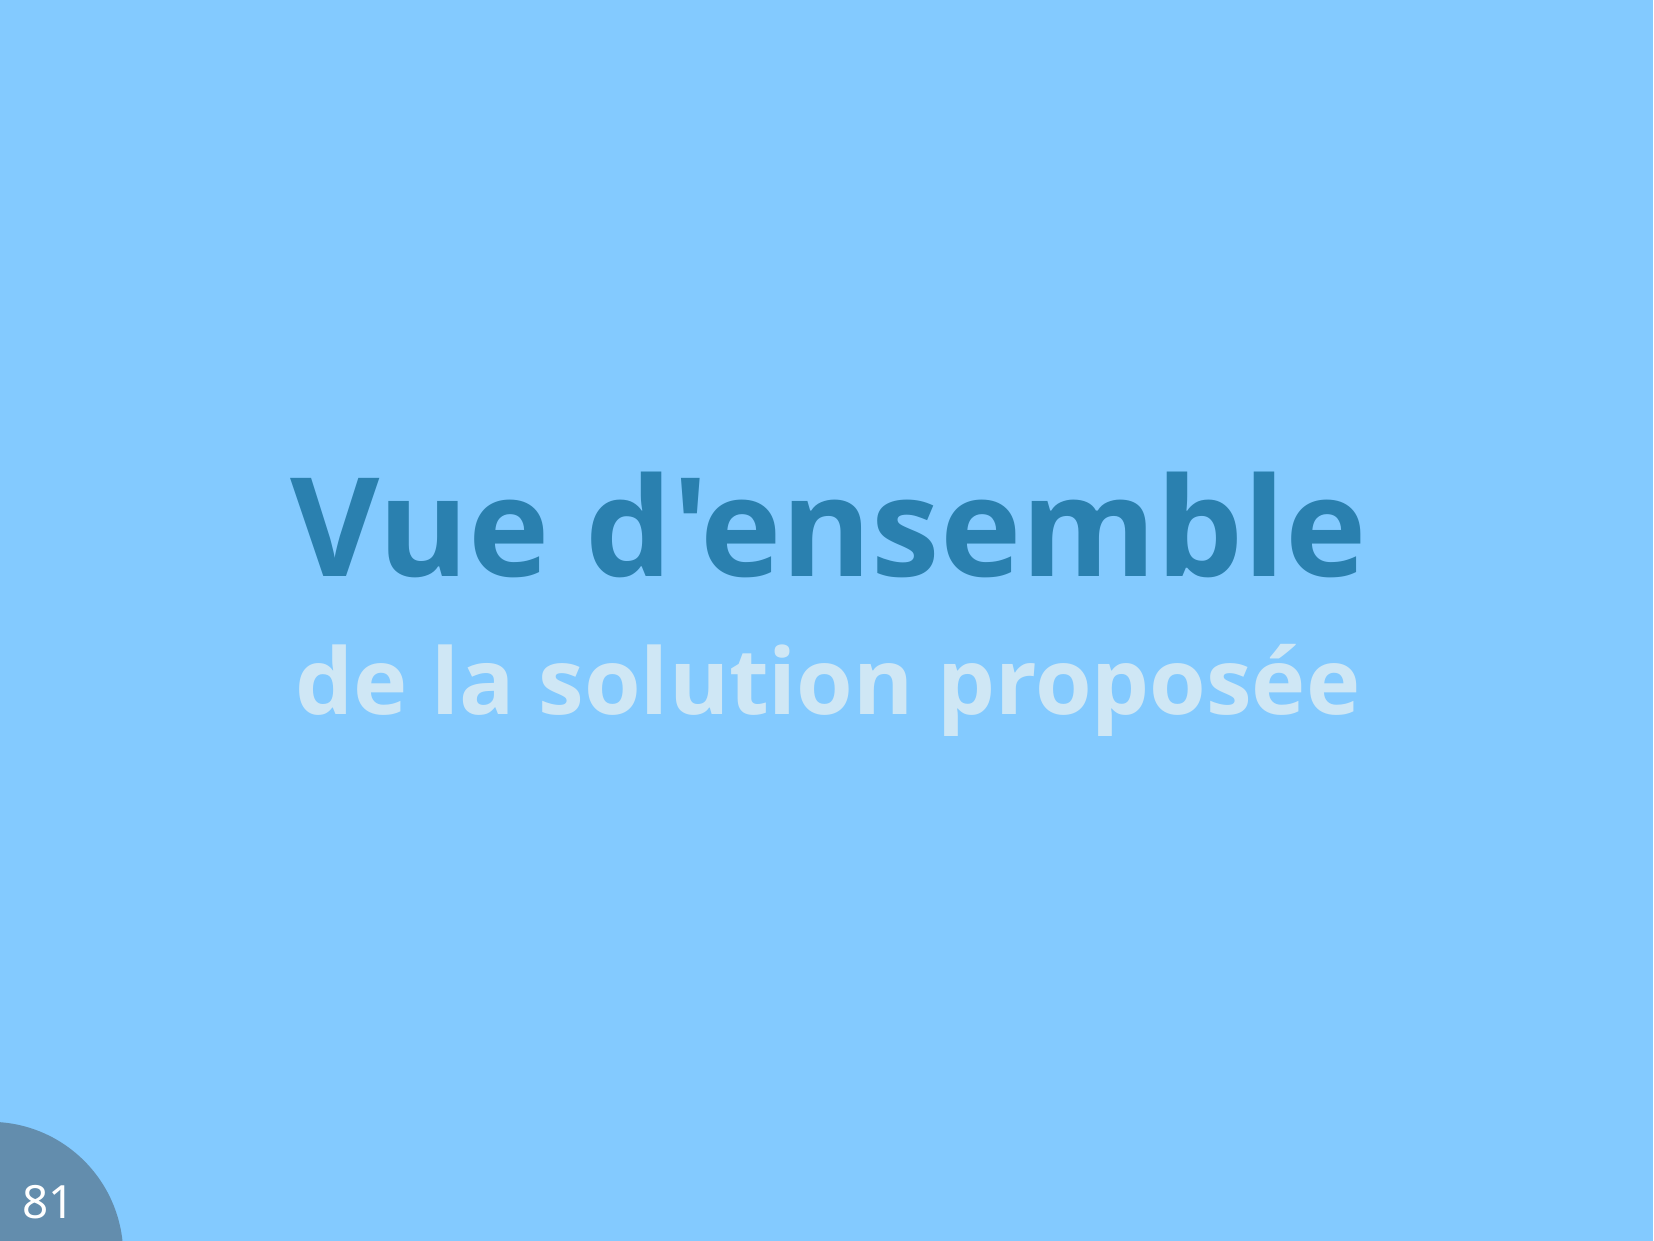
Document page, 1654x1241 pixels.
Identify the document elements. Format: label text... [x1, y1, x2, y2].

title Vue d'ensemble de la solution proposée [84, 381, 1573, 791]
